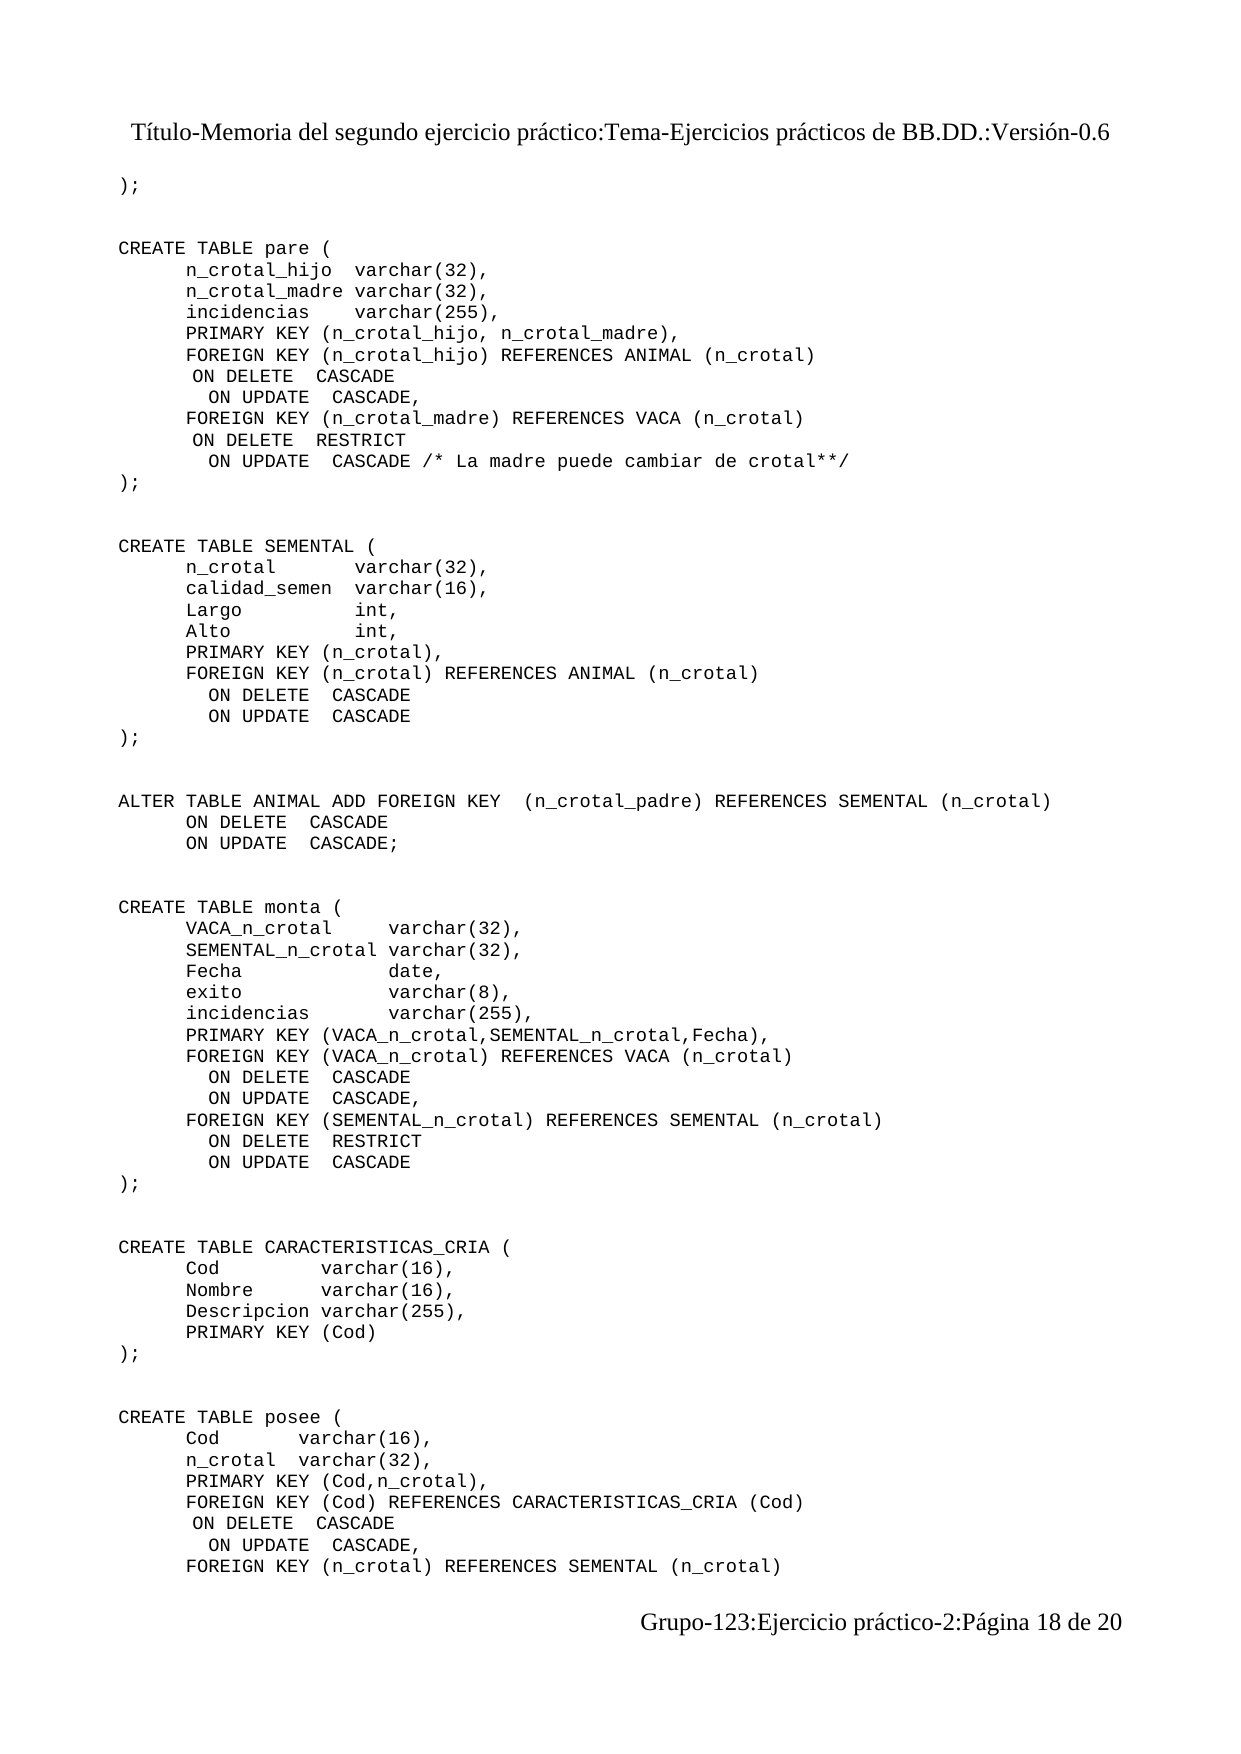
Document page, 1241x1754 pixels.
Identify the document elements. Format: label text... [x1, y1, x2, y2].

text Fecha date, [118, 962, 1122, 983]
text ON DELETE RESTRICT [118, 430, 1122, 452]
text FOREIGN KEY (SEMENTAL_n_crotal) REFERENCES SEMENTAL (n_crotal) [118, 1110, 1122, 1132]
text FOREIGN KEY (n_crotal) REFERENCES SEMENTAL (n_crotal) [118, 1557, 1122, 1578]
text ); [118, 175, 1122, 197]
text CREATE TABLE pare ( [118, 239, 1122, 260]
text PRIMARY KEY (n_crotal_hijo, n_crotal_madre), [118, 324, 1122, 345]
text ON UPDATE CASCADE [118, 1153, 1122, 1174]
text CREATE TABLE CARACTERISTICAS_CRIA ( [118, 1238, 1122, 1259]
text VACA_n_crotal varchar(32), [118, 919, 1122, 940]
text ON UPDATE CASCADE; [118, 834, 1122, 855]
text n_crotal varchar(32), [118, 558, 1122, 579]
text Cod varchar(16), [118, 1429, 1122, 1450]
text ON DELETE CASCADE [118, 367, 1122, 388]
text ON DELETE RESTRICT [118, 1132, 1122, 1153]
text ); [118, 1344, 1122, 1365]
text ON DELETE CASCADE [118, 1068, 1122, 1089]
text PRIMARY KEY (Cod) [118, 1323, 1122, 1344]
text SEMENTAL_n_crotal varchar(32), [118, 940, 1122, 962]
text PRIMARY KEY (n_crotal), [118, 643, 1122, 664]
text Descripcion varchar(255), [118, 1302, 1122, 1323]
text incidencias varchar(255), [118, 303, 1122, 324]
text n_crotal_madre varchar(32), [118, 282, 1122, 303]
text FOREIGN KEY (VACA_n_crotal) REFERENCES VACA (n_crotal) [118, 1047, 1122, 1068]
text FOREIGN KEY (Cod) REFERENCES CARACTERISTICAS_CRIA (Cod) [118, 1493, 1122, 1514]
text Largo int, [118, 600, 1122, 622]
text FOREIGN KEY (n_crotal) REFERENCES ANIMAL (n_crotal) [118, 664, 1122, 685]
text exito varchar(8), [118, 983, 1122, 1004]
text Alto int, [118, 622, 1122, 643]
text ON UPDATE CASCADE, [118, 1535, 1122, 1557]
text ON DELETE CASCADE [118, 685, 1122, 707]
text CREATE TABLE monta ( [118, 898, 1122, 919]
text FOREIGN KEY (n_crotal_hijo) REFERENCES ANIMAL (n_crotal) [118, 345, 1122, 367]
text incidencias varchar(255), [118, 1004, 1122, 1025]
text ON DELETE CASCADE [118, 813, 1122, 834]
text ); [118, 1174, 1122, 1195]
text n_crotal_hijo varchar(32), [118, 260, 1122, 282]
text calidad_semen varchar(16), [118, 579, 1122, 600]
text ON UPDATE CASCADE, [118, 388, 1122, 409]
text ); [118, 728, 1122, 749]
text ON UPDATE CASCADE, [118, 1089, 1122, 1110]
text ); [118, 473, 1122, 494]
text Cod varchar(16), [118, 1259, 1122, 1280]
text ON DELETE CASCADE [118, 1514, 1122, 1535]
text Nombre varchar(16), [118, 1280, 1122, 1302]
text FOREIGN KEY (n_crotal_madre) REFERENCES VACA (n_crotal) [118, 409, 1122, 430]
text ON UPDATE CASCADE /* La madre puede cambiar de crotal**/ [118, 452, 1122, 473]
text ON UPDATE CASCADE [118, 707, 1122, 728]
text PRIMARY KEY (VACA_n_crotal,SEMENTAL_n_crotal,Fecha), [118, 1025, 1122, 1047]
text CREATE TABLE SEMENTAL ( [118, 537, 1122, 558]
text CREATE TABLE posee ( [118, 1408, 1122, 1429]
text PRIMARY KEY (Cod,n_crotal), [118, 1472, 1122, 1493]
text ALTER TABLE ANIMAL ADD FOREIGN KEY (n_crotal_padre) REFERENCES SEMENTAL (n_crotal) [118, 792, 1122, 813]
text n_crotal varchar(32), [118, 1450, 1122, 1472]
